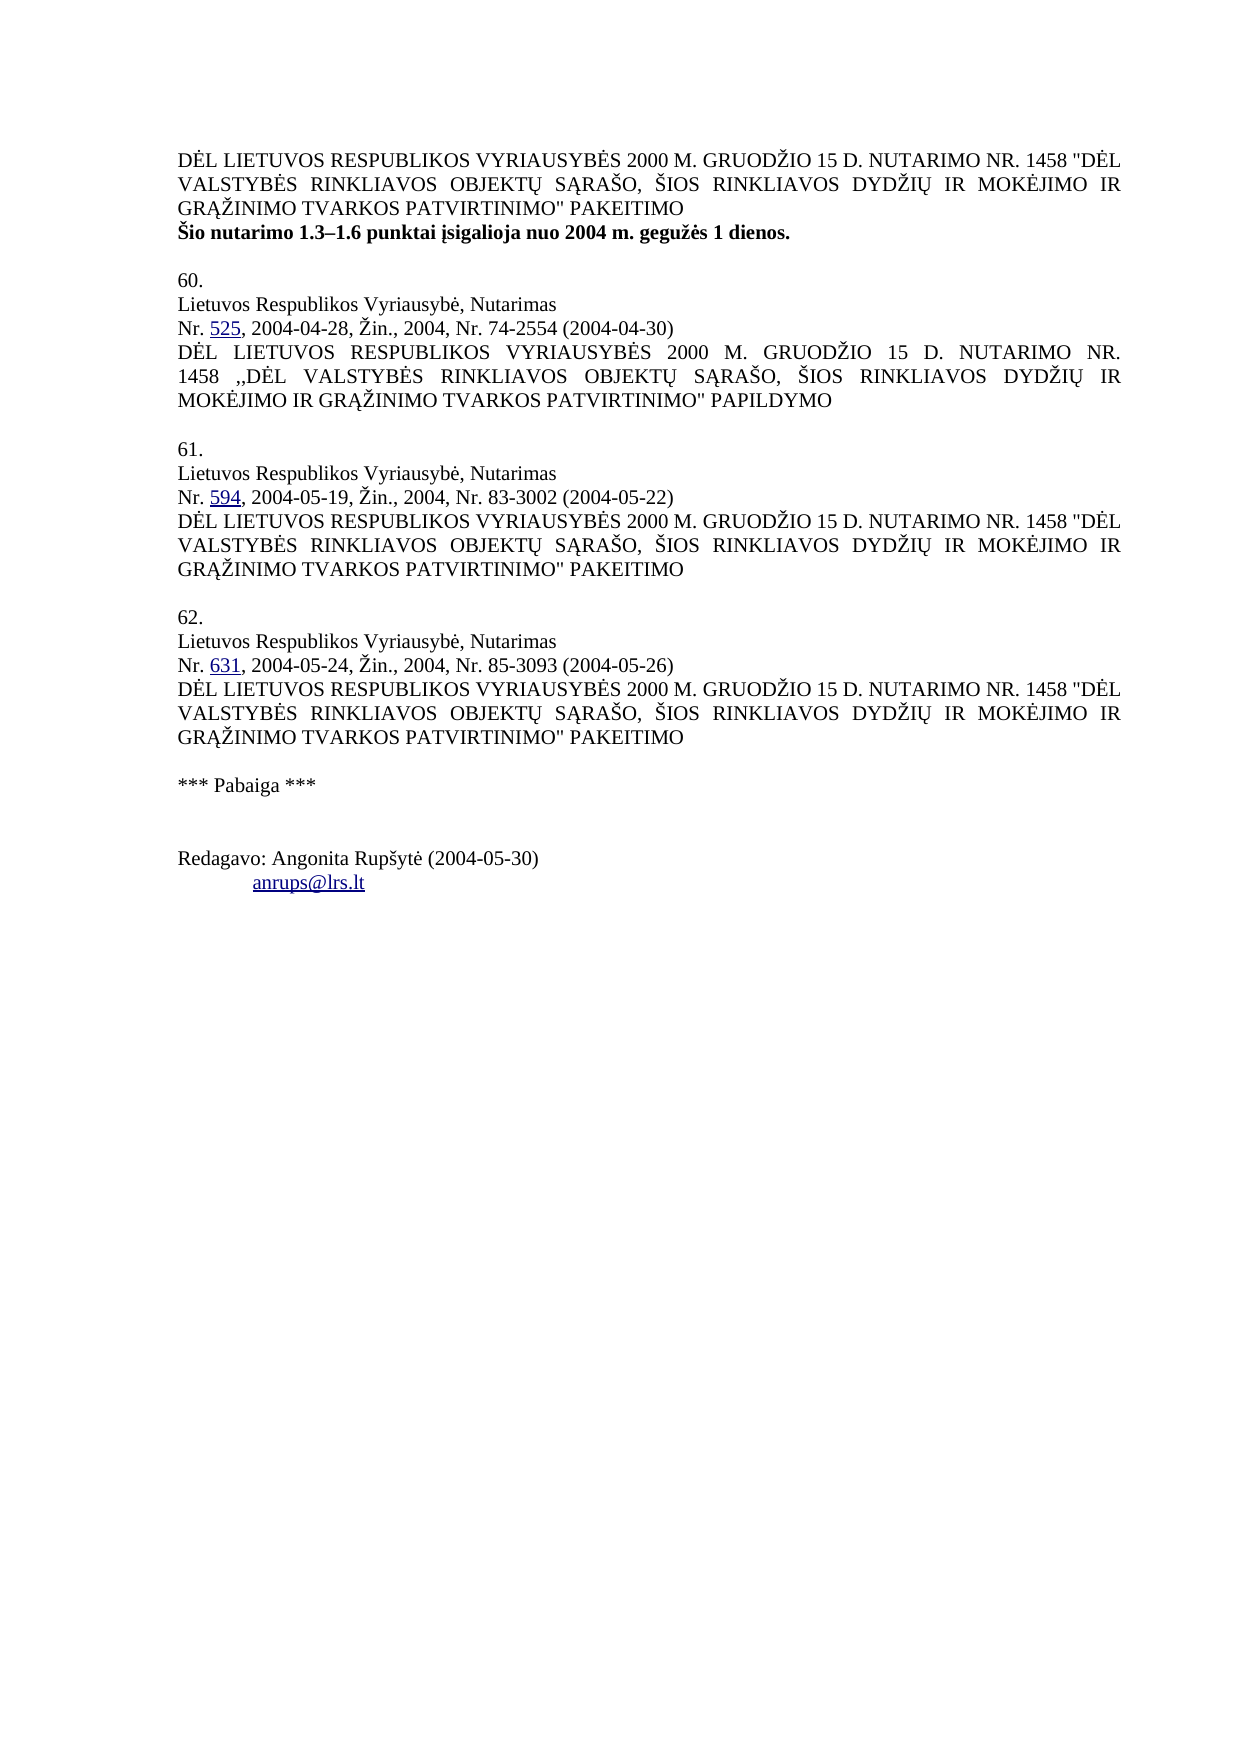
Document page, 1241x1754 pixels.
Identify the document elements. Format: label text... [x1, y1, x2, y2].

text DĖL LIETUVOS RESPUBLIKOS VYRIAUSYBĖS 2000 M. GRUODŽIO 15 D. NUTARIMO NR. 1458 "DĖL VALSTYBĖS RINKLIAVOS OBJEKTŲ SĄRAŠO, ŠIOS RINKLIAVOS DYDŽIŲ IR MOKĖJIMO IR GRĄŽINIMO TVARKOS PATVIRTINIMO" PAKEITIMO [177, 148, 1122, 220]
text anrups@lrs.lt [177, 869, 1122, 894]
text 60. [177, 268, 1122, 292]
text Redagavo: Angonita Rupšytė (2004-05-30) [177, 846, 1122, 869]
text Lietuvos Respublikos Vyriausybė, Nutarimas [177, 292, 1122, 316]
text Lietuvos Respublikos Vyriausybė, Nutarimas [177, 629, 1122, 653]
text 62. [177, 605, 1122, 629]
text DĖL LIETUVOS RESPUBLIKOS VYRIAUSYBĖS 2000 M. GRUODŽIO 15 D. NUTARIMO NR. 1458 "DĖL VALSTYBĖS RINKLIAVOS OBJEKTŲ SĄRAŠO, ŠIOS RINKLIAVOS DYDŽIŲ IR MOKĖJIMO IR GRĄŽINIMO TVARKOS PATVIRTINIMO" PAKEITIMO [177, 677, 1122, 749]
text Nr. 525, 2004-04-28, Žin., 2004, Nr. 74-2554 (2004-04-30) [177, 316, 1122, 340]
text Nr. 631, 2004-05-24, Žin., 2004, Nr. 85-3093 (2004-05-26) [177, 653, 1122, 677]
text DĖL LIETUVOS RESPUBLIKOS VYRIAUSYBĖS 2000 M. GRUODŽIO 15 D. NUTARIMO NR. 1458 ,,DĖL VALSTYBĖS RINKLIAVOS OBJEKTŲ SĄRAŠO, ŠIOS RINKLIAVOS DYDŽIŲ IR MOKĖJIMO IR GRĄŽINIMO TVARKOS PATVIRTINIMO" PAPILDYMO [177, 340, 1122, 412]
text DĖL LIETUVOS RESPUBLIKOS VYRIAUSYBĖS 2000 M. GRUODŽIO 15 D. NUTARIMO NR. 1458 "DĖL VALSTYBĖS RINKLIAVOS OBJEKTŲ SĄRAŠO, ŠIOS RINKLIAVOS DYDŽIŲ IR MOKĖJIMO IR GRĄŽINIMO TVARKOS PATVIRTINIMO" PAKEITIMO [177, 509, 1122, 581]
text 61. [177, 436, 1122, 461]
text Lietuvos Respublikos Vyriausybė, Nutarimas [177, 461, 1122, 484]
text Šio nutarimo 1.3–1.6 punktai įsigalioja nuo 2004 m. gegužės 1 dienos. [177, 220, 1122, 244]
text Nr. 594, 2004-05-19, Žin., 2004, Nr. 83-3002 (2004-05-22) [177, 484, 1122, 509]
text *** Pabaiga *** [177, 773, 1122, 797]
